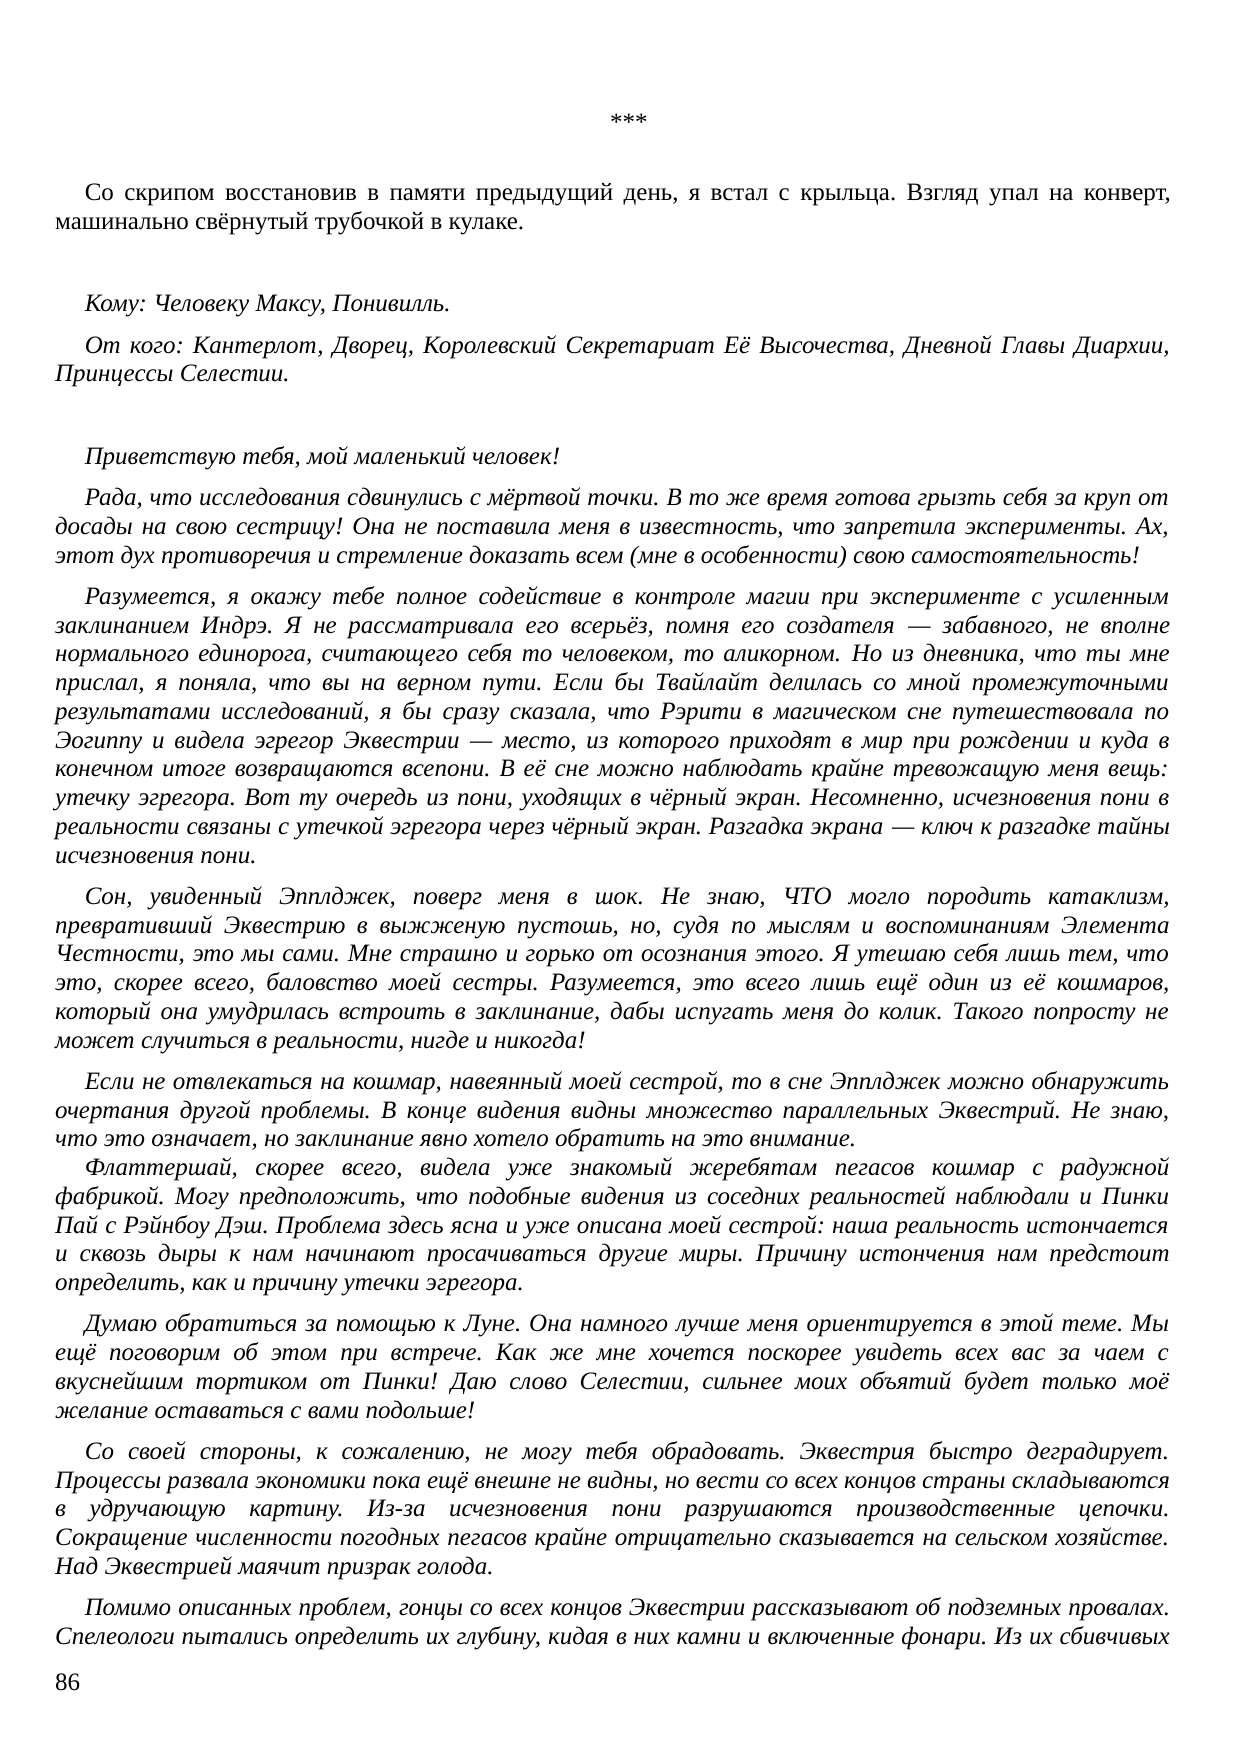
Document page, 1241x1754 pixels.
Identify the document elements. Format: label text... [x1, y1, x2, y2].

text Со скрипом восстановив в памяти предыдущий день, я встал с крыльца. Взгляд упал на конверт, машинально свёрнутый трубочкой в кулаке. [55, 177, 1173, 235]
text Помимо описанных проблем, гонцы со всех концов Эквестрии рассказывают об подземных провалах. Спелеологи пытались определить их глубину, кидая в них камни и включенные фонари. Из их сбивчивых [55, 1592, 1173, 1650]
text Приветствую тебя, мой маленький человек! [55, 441, 1173, 470]
text Флаттершай, скорее всего, видела уже знакомый жеребятам пегасов кошмар с радужной фабрикой. Могу предположить, что подобные видения из соседних реальностей наблюдали и Пинки Пай с Рэйнбоу Дэш. Проблема здесь ясна и уже описана моей сестрой: наша реальность истончается и сквозь дыры к нам начинают просачиваться другие миры. Причину истончения нам предстоит определить, как и причину утечки эгрегора. [55, 1152, 1173, 1296]
text Cон, увиденный Эпплджек, поверг меня в шок. Не знаю, ЧТО могло породить катаклизм, превративший Эквестрию в выжженую пустошь, но, судя по мыслям и воспоминаниям Элемента Честности, это мы сами. Мне страшно и горько от осознания этого. Я утешаю себя лишь тем, что это, скорее всего, баловство моей сестры. Разумеется, это всего лишь ещё один из её кошмаров, который она умудрилась встроить в заклинание, дабы испугать меня до колик. Такого попросту не может случиться в реальности, нигде и никогда! [55, 881, 1173, 1053]
text *** [55, 107, 1173, 165]
text От кого: Кантерлот, Дворец, Королевский Секретариат Её Высочества, Дневной Главы Диархии, Принцессы Селестии. [55, 330, 1173, 387]
text Разумеется, я окажу тебе полное содействие в контроле магии при эксперименте с усиленным заклинанием Индрэ. Я не рассматривала его всерьёз, помня его создателя — забавного, не вполне нормального единорога, считающего себя то человеком, то аликорном. Но из дневника, что ты мне прислал, я поняла, что вы на верном пути. Если бы Твайлайт делилась со мной промежуточными результатами исследований, я бы сразу сказала, что Рэрити в магическом сне путешествовала по Эогиппу и видела эгрегор Эквестрии — место, из которого приходят в мир при рождении и куда в конечном итоге возвращаются всепони. В её сне можно наблюдать крайне тревожащую меня вещь: утечку эгрегора. Вот ту очередь из пони, уходящих в чёрный экран. Несомненно, исчезновения пони в реальности связаны с утечкой эгрегора через чёрный экран. Разгадка экрана — ключ к разгадке тайны исчезновения пони. [55, 581, 1173, 868]
text Думаю обратиться за помощью к Луне. Она намного лучше меня ориентируется в этой теме. Мы ещё поговорим об этом при встрече. Как же мне хочется поскорее увидеть всех вас за чаем с вкуснейшим тортиком от Пинки! Даю слово Селестии, сильнее моих объятий будет только моё желание оставаться с вами подольше! [55, 1308, 1173, 1423]
text Кому: Человеку Максу, Понивилль. [55, 288, 1173, 317]
text Если не отвлекаться на кошмар, навеянный моей сестрой, то в сне Эпплджек можно обнаружить очертания другой проблемы. В конце видения видны множество параллельных Эквестрий. Не знаю, что это означает, но заклинание явно хотело обратить на это внимание. [55, 1066, 1173, 1152]
text Рада, что исследования сдвинулись с мёртвой точки. В то же время готова грызть себя за круп от досады на свою сестрицу! Она не поставила меня в известность, что запретила эксперименты. Ах, этот дух противоречия и стремление доказать всем (мне в особенности) свою самостоятельность! [55, 482, 1173, 568]
text Со своей стороны, к сожалению, не могу тебя обрадовать. Эквестрия быстро деградирует. Процессы развала экономики пока ещё внешне не видны, но вести со всех концов страны складываются в удручающую картину. Из-за исчезновения пони разрушаются производственные цепочки. Сокращение численности погодных пегасов крайне отрицательно сказывается на сельском хозяйстве. Над Эквестрией маячит призрак голода. [55, 1436, 1173, 1580]
